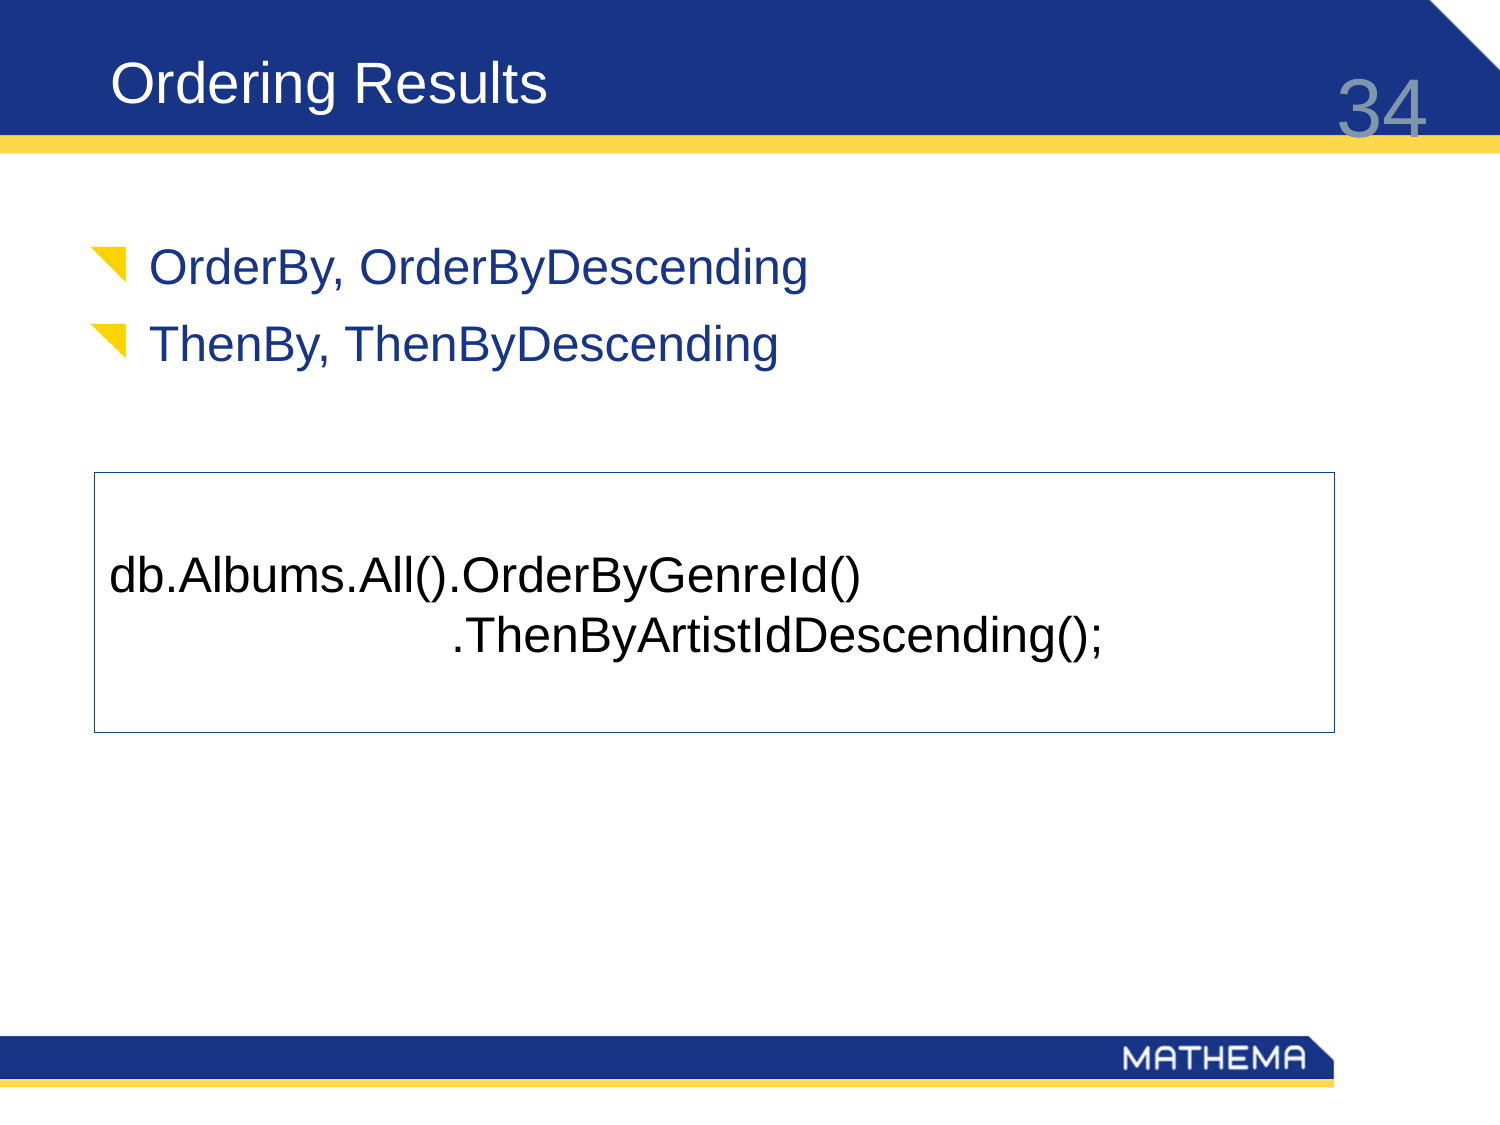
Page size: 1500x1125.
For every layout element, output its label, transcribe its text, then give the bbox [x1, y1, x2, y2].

list OrderBy, OrderByDescending ThenBy, ThenByDescending [75, 227, 1426, 970]
title Ordering Results [75, 0, 1426, 174]
picture [0, 0, 1500, 1125]
text_box db.Albums.All().OrderByGenreId() .ThenByArtistIdDescending(); [94, 472, 1335, 733]
